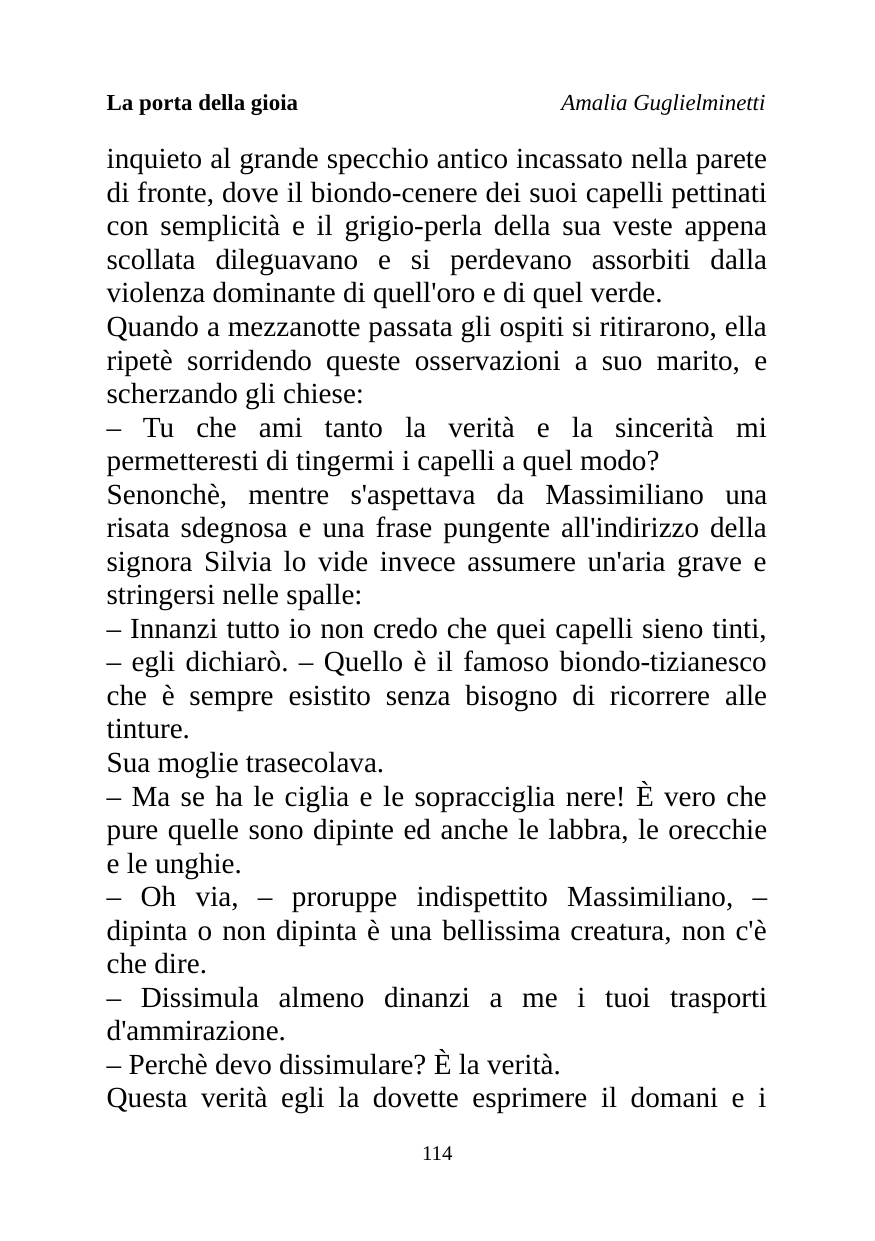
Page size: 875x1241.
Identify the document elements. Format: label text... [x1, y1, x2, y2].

text – Ma se ha le ciglia e le sopracciglia nere! È vero che pure quelle sono dipinte ed anche le labbra, le orecchie e le unghie. [106, 779, 768, 879]
text Quando a mezzanotte passata gli ospiti si ritirarono, ella ripetè sorridendo queste osservazioni a suo marito, e scherzando gli chiese: [106, 309, 768, 410]
text inquieto al grande specchio antico incassato nella parete di fronte, dove il biondo-cenere dei suoi capelli pettinati con semplicità e il grigio-perla della sua veste appena scollata dileguavano e si perdevano assorbiti dalla violenza dominante di quell'oro e di quel verde. [106, 141, 768, 309]
text Senonchè, mentre s'aspettava da Massimiliano una risata sdegnosa e una frase pungente all'indirizzo della signora Silvia lo vide invece assumere un'aria grave e stringersi nelle spalle: [106, 477, 768, 611]
text – Perchè devo dissimulare? È la verità. [106, 1047, 768, 1081]
text Questa verità egli la dovette esprimere il domani e i [106, 1081, 768, 1114]
text – Innanzi tutto io non credo che quei capelli sieno tinti, – egli dichiarò. – Quello è il famoso biondo-tizianesco che è sempre esistito senza bisogno di ricorrere alle tinture. [106, 611, 768, 745]
text – Dissimula almeno dinanzi a me i tuoi trasporti d'ammirazione. [106, 980, 768, 1047]
text – Oh via, – proruppe indispettito Massimiliano, – dipinta o non dipinta è una bellissima creatura, non c'è che dire. [106, 879, 768, 980]
text – Tu che ami tanto la verità e la sincerità mi permetteresti di tingermi i capelli a quel modo? [106, 410, 768, 477]
text Sua moglie trasecolava. [106, 745, 768, 779]
